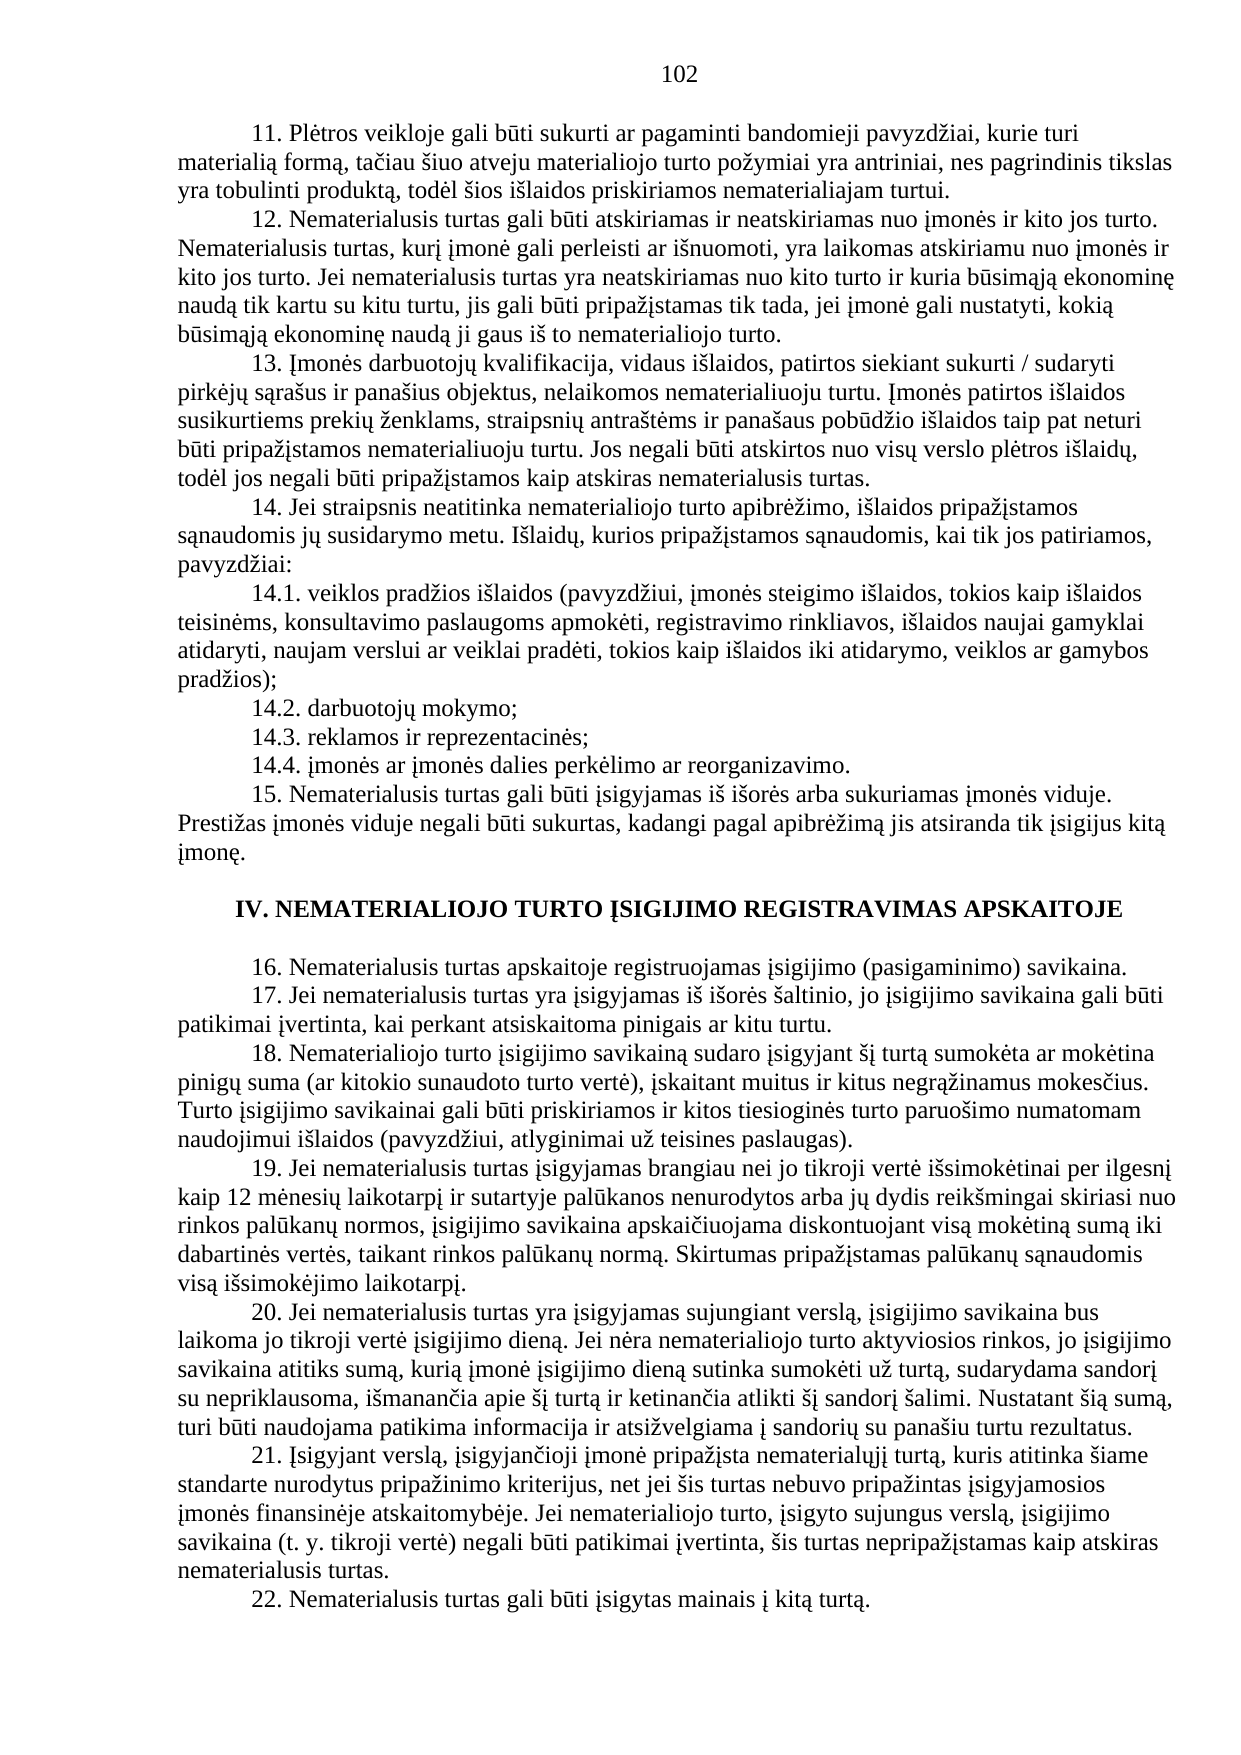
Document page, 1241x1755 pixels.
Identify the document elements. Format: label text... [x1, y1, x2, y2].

text 14.1. veiklos pradžios išlaidos (pavyzdžiui, įmonės steigimo išlaidos, tokios kaip išlaidos teisinėms, konsultavimo paslaugoms apmokėti, registravimo rinkliavos, išlaidos naujai gamyklai atidaryti, naujam verslui ar veiklai pradėti, tokios kaip išlaidos iki atidarymo, veiklos ar gamybos pradžios); [177, 578, 1181, 693]
text 14.4. įmonės ar įmonės dalies perkėlimo ar reorganizavimo. [177, 751, 1181, 779]
text 22. Nematerialusis turtas gali būti įsigytas mainais į kitą turtą. [177, 1584, 1181, 1613]
text 14.2. darbuotojų mokymo; [177, 693, 1181, 722]
text 14. Jei straipsnis neatitinka nematerialiojo turto apibrėžimo, išlaidos pripažįstamos sąnaudomis jų susidarymo metu. Išlaidų, kurios pripažįstamos sąnaudomis, kai tik jos patiriamos, pavyzdžiai: [177, 492, 1181, 578]
text 15. Nematerialusis turtas gali būti įsigyjamas iš išorės arba sukuriamas įmonės viduje. Prestižas įmonės viduje negali būti sukurtas, kadangi pagal apibrėžimą jis atsiranda tik įsigijus kitą įmonę. [177, 779, 1181, 866]
text 12. Nematerialusis turtas gali būti atskiriamas ir neatskiriamas nuo įmonės ir kito jos turto. Nematerialusis turtas, kurį įmonė gali perleisti ar išnuomoti, yra laikomas atskiriamu nuo įmonės ir kito jos turto. Jei nematerialusis turtas yra neatskiriamas nuo kito turto ir kuria būsimąją ekonominę naudą tik kartu su kitu turtu, jis gali būti pripažįstamas tik tada, jei įmonė gali nustatyti, kokią būsimąją ekonominę naudą ji gaus iš to nematerialiojo turto. [177, 204, 1181, 348]
text 16. Nematerialusis turtas apskaitoje registruojamas įsigijimo (pasigaminimo) savikaina. [177, 952, 1181, 981]
text IV. NEMATERIALIOJO TURTO ĮSIGIJIMO REGISTRAVIMAS APSKAITOJE [177, 894, 1181, 923]
text 19. Jei nematerialusis turtas įsigyjamas brangiau nei jo tikroji vertė išsimokėtinai per ilgesnį kaip 12 mėnesių laikotarpį ir sutartyje palūkanos nenurodytos arba jų dydis reikšmingai skiriasi nuo rinkos palūkanų normos, įsigijimo savikaina apskaičiuojama diskontuojant visą mokėtiną sumą iki dabartinės vertės, taikant rinkos palūkanų normą. Skirtumas pripažįstamas palūkanų sąnaudomis visą išsimokėjimo laikotarpį. [177, 1153, 1181, 1297]
text 13. Įmonės darbuotojų kvalifikacija, vidaus išlaidos, patirtos siekiant sukurti / sudaryti pirkėjų sąrašus ir panašius objektus, nelaikomos nematerialiuoju turtu. Įmonės patirtos išlaidos susikurtiems prekių ženklams, straipsnių antraštėms ir panašaus pobūdžio išlaidos taip pat neturi būti pripažįstamos nematerialiuoju turtu. Jos negali būti atskirtos nuo visų verslo plėtros išlaidų, todėl jos negali būti pripažįstamos kaip atskiras nematerialusis turtas. [177, 348, 1181, 492]
text 17. Jei nematerialusis turtas yra įsigyjamas iš išorės šaltinio, jo įsigijimo savikaina gali būti patikimai įvertinta, kai perkant atsiskaitoma pinigais ar kitu turtu. [177, 981, 1181, 1038]
text 14.3. reklamos ir reprezentacinės; [177, 722, 1181, 751]
text 20. Jei nematerialusis turtas yra įsigyjamas sujungiant verslą, įsigijimo savikaina bus laikoma jo tikroji vertė įsigijimo dieną. Jei nėra nematerialiojo turto aktyviosios rinkos, jo įsigijimo savikaina atitiks sumą, kurią įmonė įsigijimo dieną sutinka sumokėti už turtą, sudarydama sandorį su nepriklausoma, išmanančia apie šį turtą ir ketinančia atlikti šį sandorį šalimi. Nustatant šią sumą, turi būti naudojama patikima informacija ir atsižvelgiama į sandorių su panašiu turtu rezultatus. [177, 1297, 1181, 1441]
text 21. Įsigyjant verslą, įsigyjančioji įmonė pripažįsta nematerialųjį turtą, kuris atitinka šiame standarte nurodytus pripažinimo kriterijus, net jei šis turtas nebuvo pripažintas įsigyjamosios įmonės finansinėje atskaitomybėje. Jei nematerialiojo turto, įsigyto sujungus verslą, įsigijimo savikaina (t. y. tikroji vertė) negali būti patikimai įvertinta, šis turtas nepripažįstamas kaip atskiras nematerialusis turtas. [177, 1441, 1181, 1584]
text 18. Nematerialiojo turto įsigijimo savikainą sudaro įsigyjant šį turtą sumokėta ar mokėtina pinigų suma (ar kitokio sunaudoto turto vertė), įskaitant muitus ir kitus negrąžinamus mokesčius. Turto įsigijimo savikainai gali būti priskiriamos ir kitos tiesioginės turto paruošimo numatomam naudojimui išlaidos (pavyzdžiui, atlyginimai už teisines paslaugas). [177, 1038, 1181, 1153]
text 11. Plėtros veikloje gali būti sukurti ar pagaminti bandomieji pavyzdžiai, kurie turi materialią formą, tačiau šiuo atveju materialiojo turto požymiai yra antriniai, nes pagrindinis tikslas yra tobulinti produktą, todėl šios išlaidos priskiriamos nematerialiajam turtui. [177, 118, 1181, 204]
